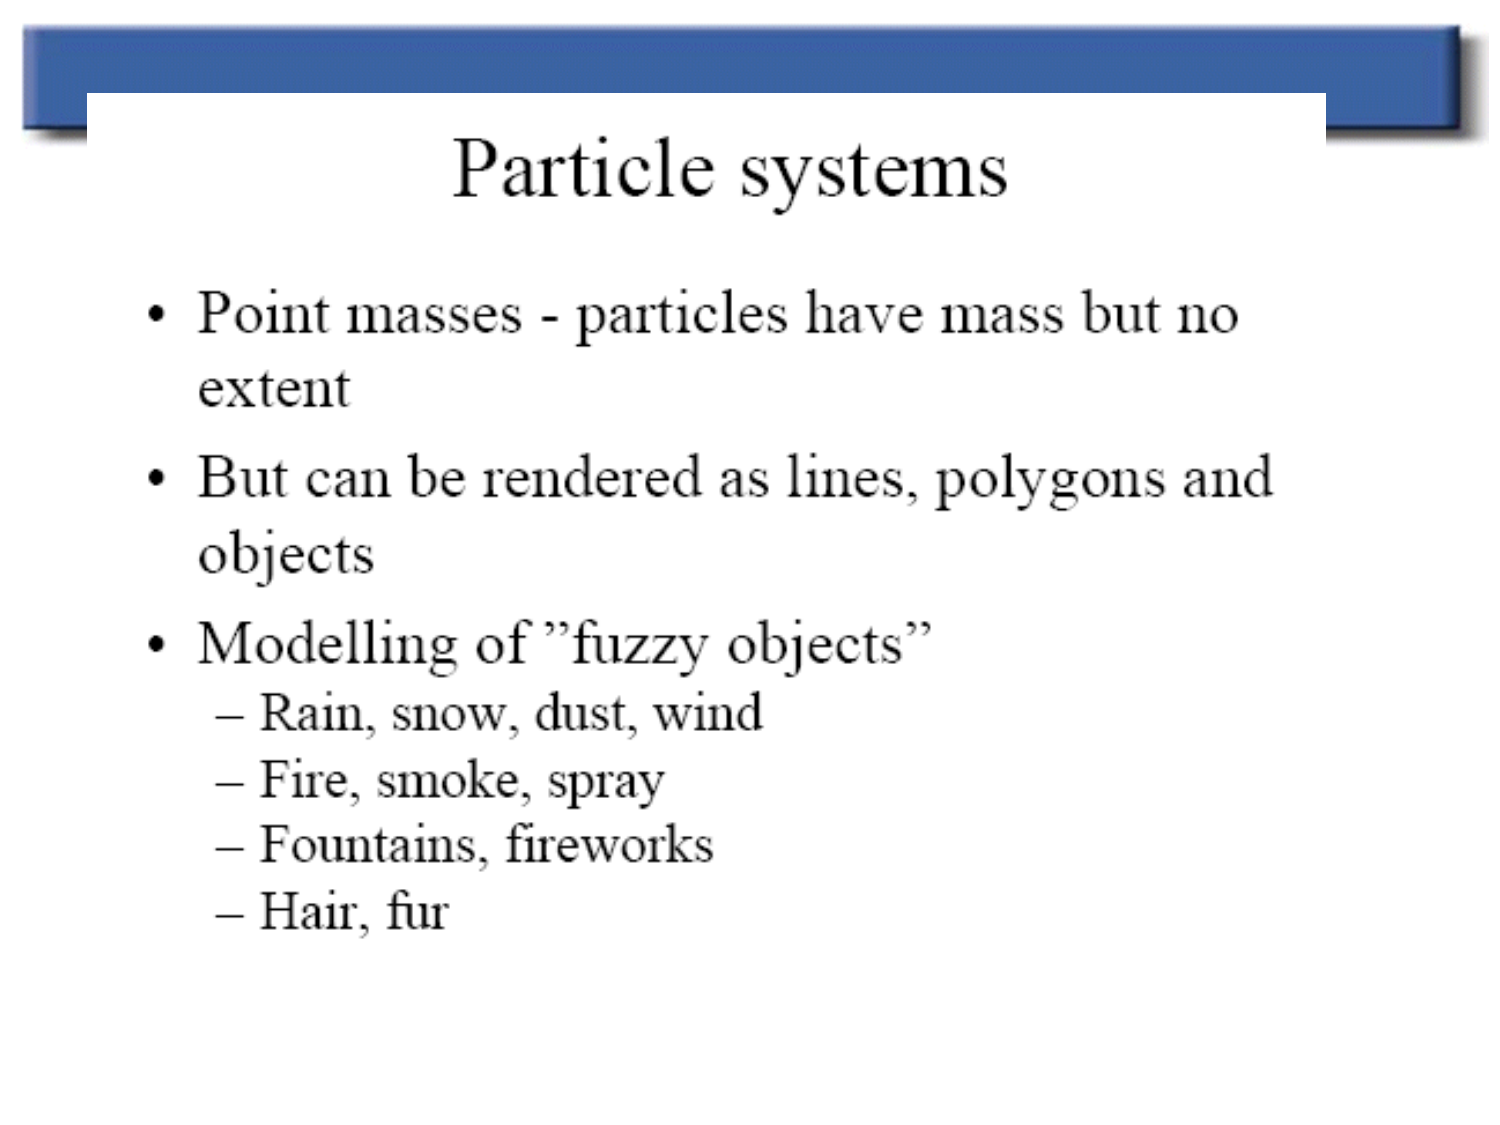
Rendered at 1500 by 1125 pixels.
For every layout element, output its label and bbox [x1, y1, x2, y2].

picture [21, 22, 1489, 970]
